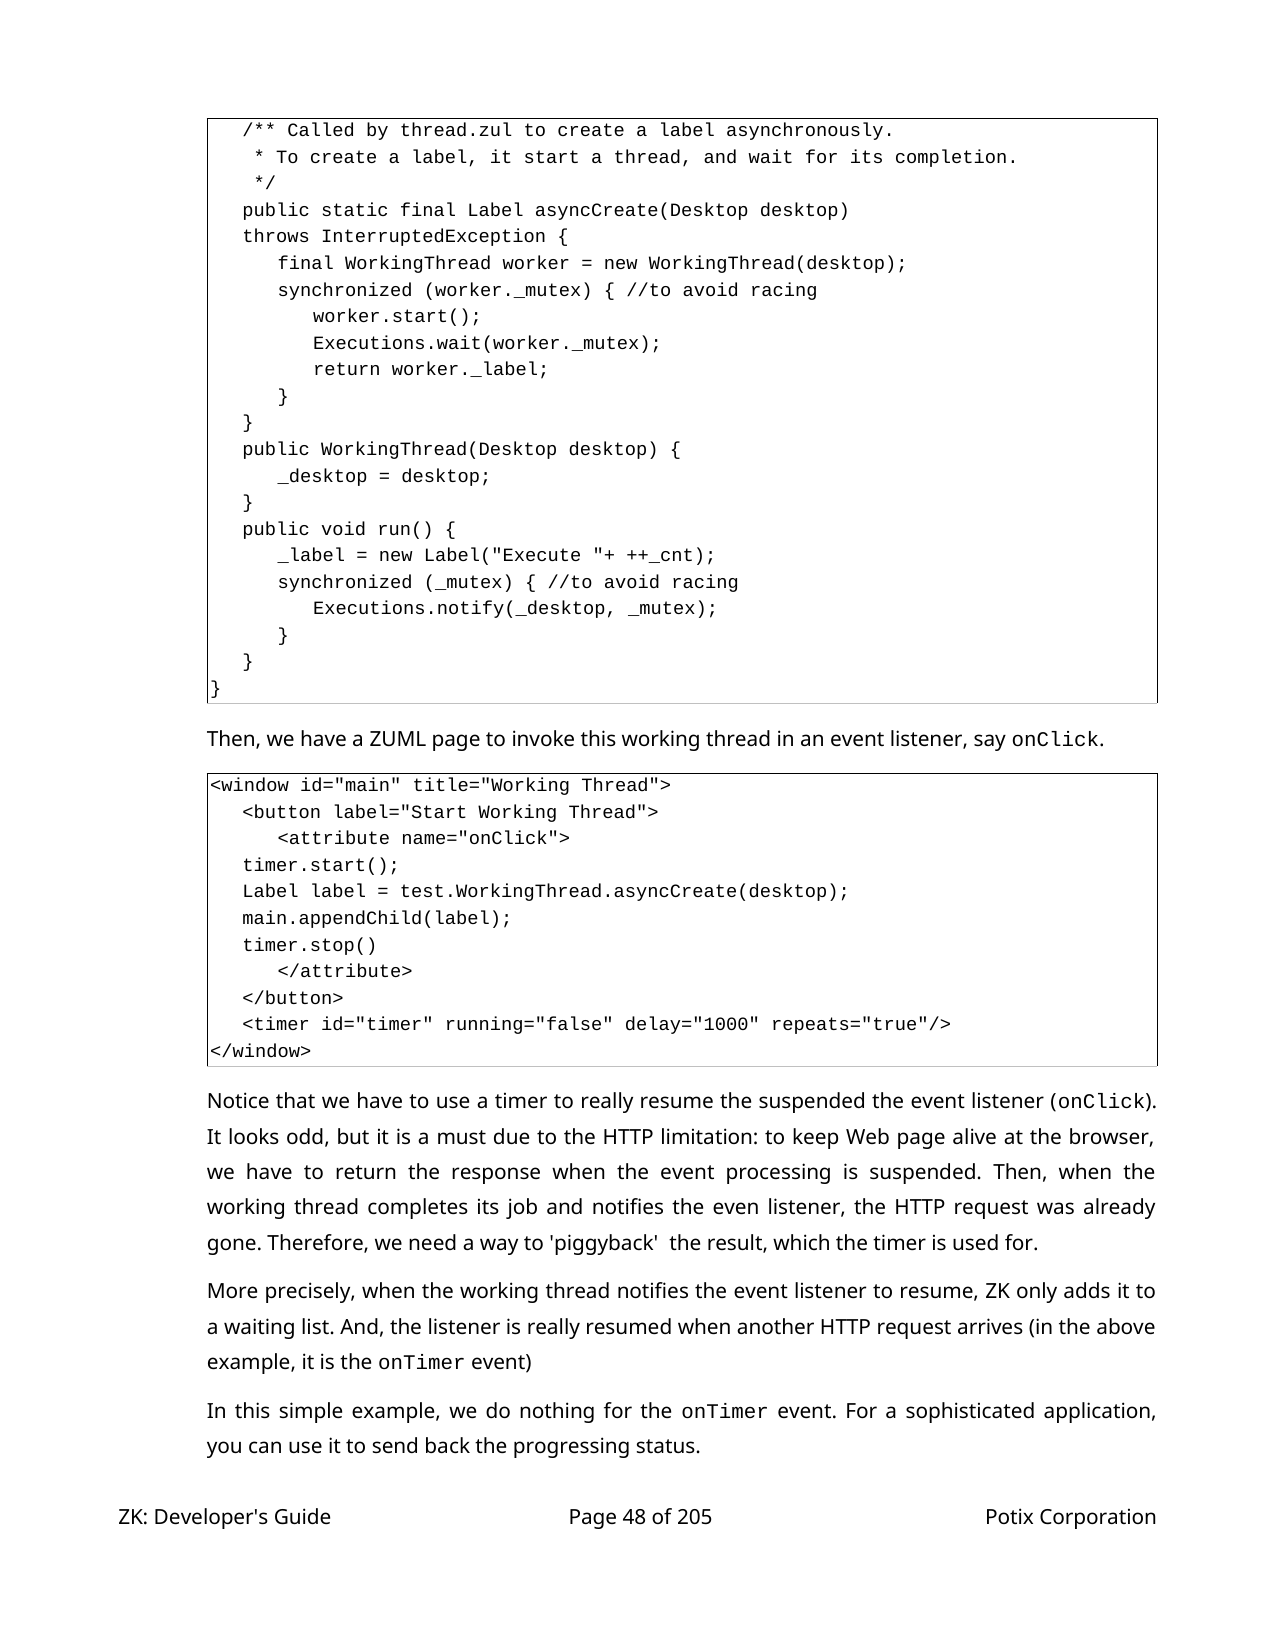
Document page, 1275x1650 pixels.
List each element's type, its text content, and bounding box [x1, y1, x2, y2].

text Notice that we have to use a timer to really resume the suspended the event listener (onClick). It looks odd, but it is a must due to the HTTP limitation: to keep Web page alive at the browser, we have to return the response when the event processing is suspended. Then, when the working thread completes its job and notifies the even listener, the HTTP request was already gone. Therefore, we need a way to 'piggyback' the result, which the timer is used for. [207, 1087, 1157, 1256]
text <window id="main" title="Working Thread"> <button label="Start Working Thread"> <attribute name="onClick"> timer.start(); Label label = test.WorkingThread.asyncCreate(desktop); main.appendChild(label); timer.stop() </attribute> </button> <timer id="timer" running="false" delay="1000" repeats="true"/> </window> [208, 774, 1157, 1066]
text Then, we have a ZUML page to invoke this working thread in an event listener, say onClick. [207, 724, 1157, 752]
text In this simple example, we do nothing for the onTimer event. For a sophisticated application, you can use it to send back the progressing status. [207, 1396, 1157, 1460]
text More precisely, when the working thread notifies the event listener to resume, ZK only adds it to a waiting list. And, the listener is really resumed when another HTTP request arrives (in the above example, it is the onTimer event) [207, 1277, 1157, 1376]
text /** Called by thread.zul to create a label asynchronously. * To create a label, it start a thread, and wait for its completion. */ public static final Label asyncCreate(Desktop desktop) throws InterruptedException { final WorkingThread worker = new WorkingThread(desktop); synchronized (worker._mutex) { //to avoid racing worker.start(); Executions.wait(worker._mutex); return worker._label; } } public WorkingThread(Desktop desktop) { _desktop = desktop; } public void run() { _label = new Label("Execute "+ ++_cnt); synchronized (_mutex) { //to avoid racing Executions.notify(_desktop, _mutex); } } } [208, 119, 1157, 703]
